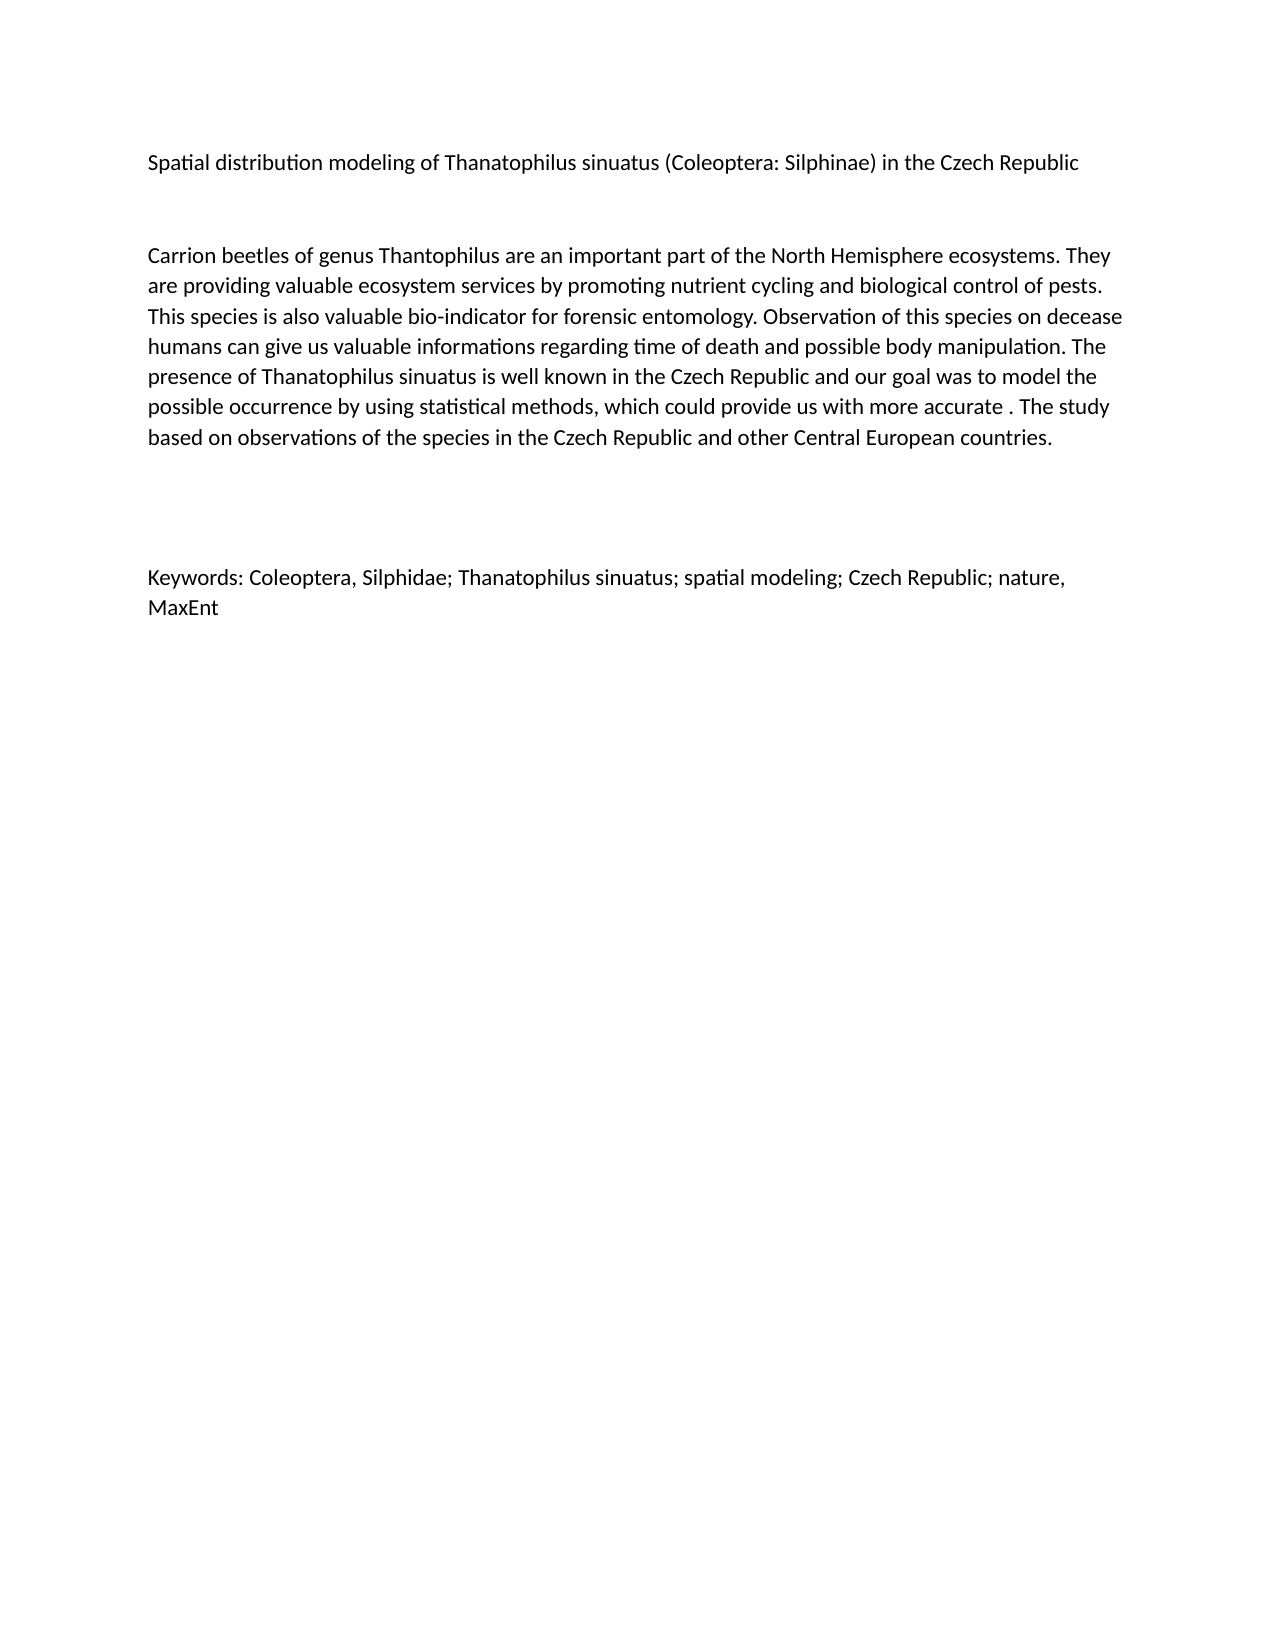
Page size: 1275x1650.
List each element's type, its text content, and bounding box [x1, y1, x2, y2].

text Spatial distribution modeling of Thanatophilus sinuatus (Coleoptera: Silphinae) in the Czech Republic [148, 148, 1127, 176]
text Keywords: Coleoptera, Silphidae; Thanatophilus sinuatus; spatial modeling; Czech Republic; nature, MaxEnt [148, 563, 1127, 621]
text Carrion beetles of genus Thantophilus are an important part of the North Hemisphere ecosystems. They are providing valuable ecosystem services by promoting nutrient cycling and biological control of pests. This species is also valuable bio-indicator for forensic entomology. Observation of this species on decease humans can give us valuable informations regarding time of death and possible body manipulation. The presence of Thanatophilus sinuatus is well known in the Czech Republic and our goal was to model the possible occurrence by using statistical methods, which could provide us with more accurate . The study based on observations of the species in the Czech Republic and other Central European countries. [148, 241, 1127, 451]
